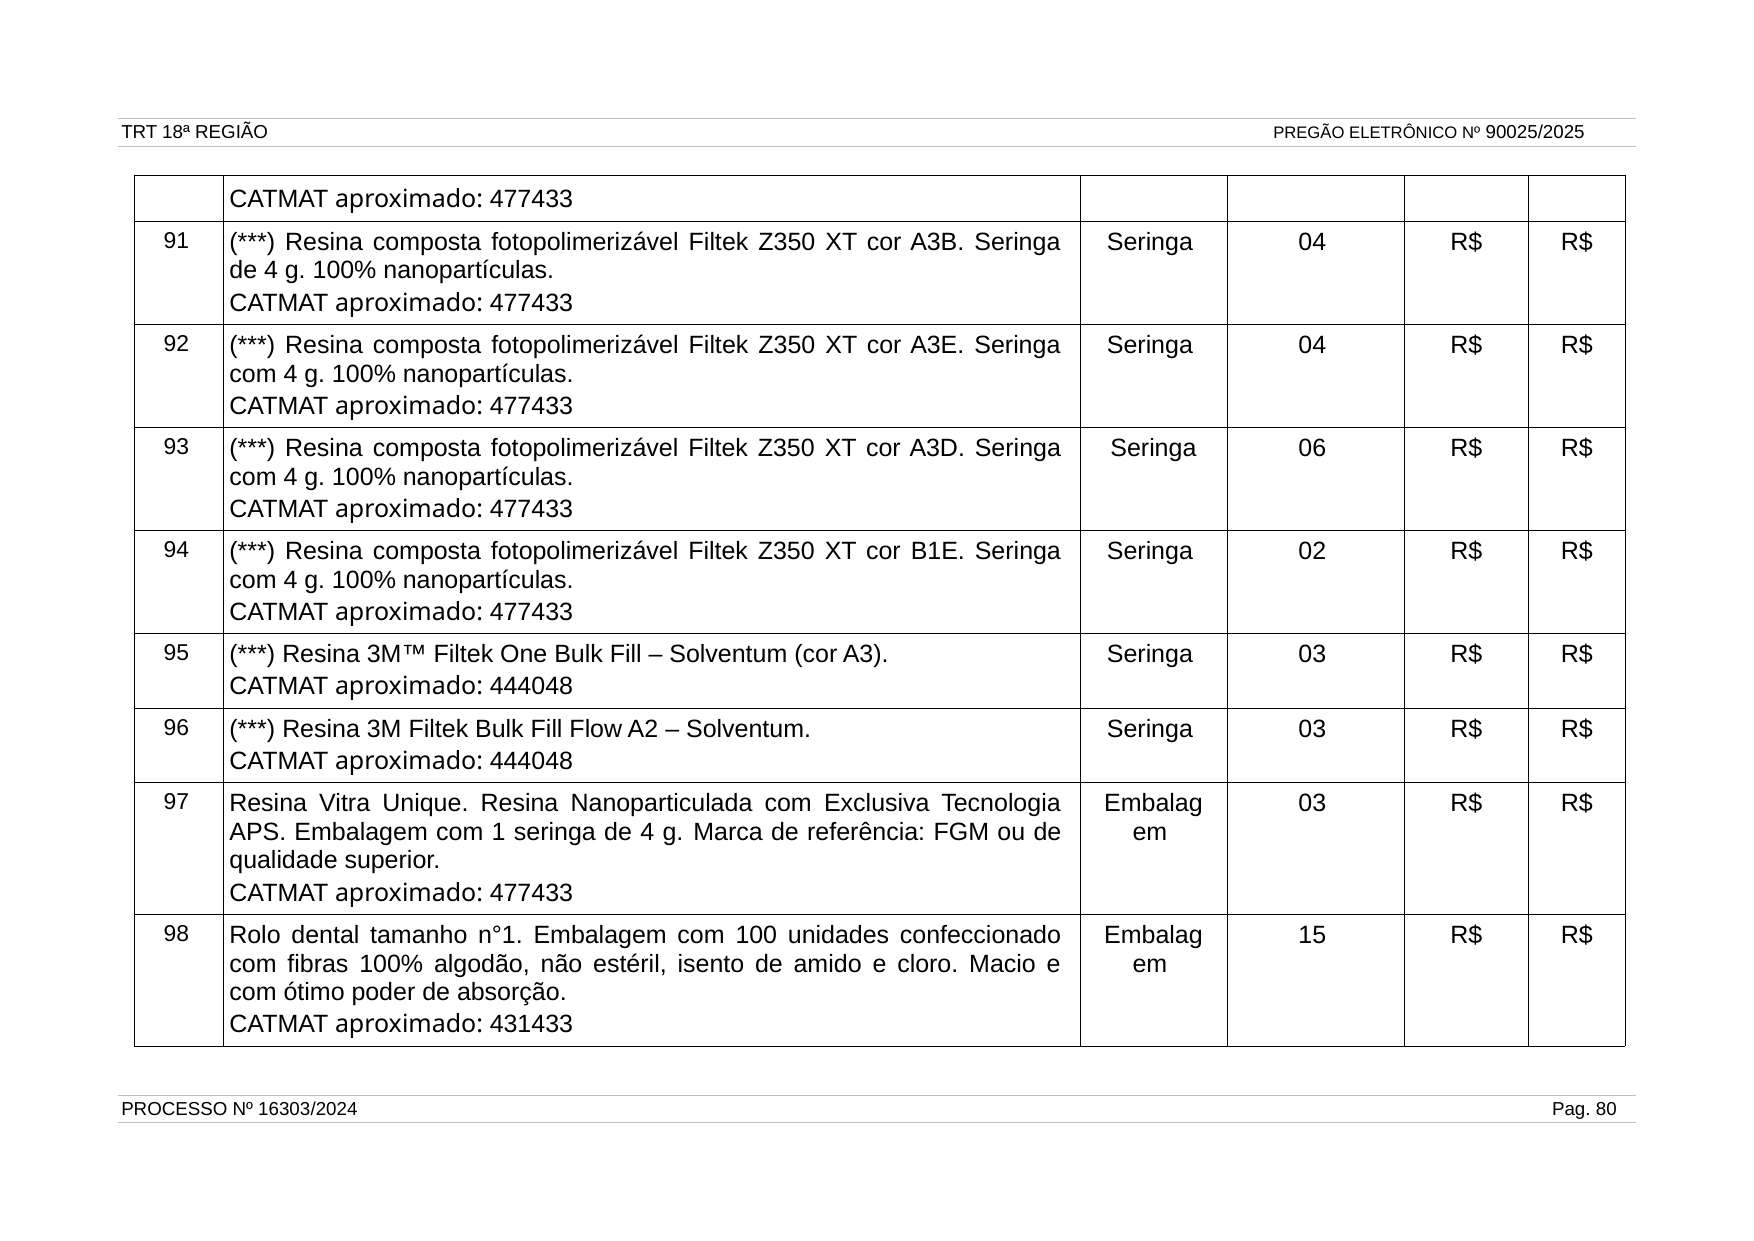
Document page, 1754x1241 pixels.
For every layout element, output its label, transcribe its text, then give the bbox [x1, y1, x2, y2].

table_cell R$ [1529, 325, 1625, 427]
table_cell R$ [1529, 709, 1625, 782]
table_cell 03 [1228, 709, 1404, 782]
table_cell Rolo dental tamanho n°1. Embalagem com 100 unidades confeccionado com fibras 100% algodão, não estéril, isento de amido e cloro. Macio e com ótimo poder de absorção. CATMAT aproximado: 431433 [224, 915, 1080, 1046]
table_cell 15 [1228, 915, 1404, 1046]
table_cell 98 [135, 915, 223, 1046]
table_cell 97 [135, 783, 223, 914]
table_cell R$ [1529, 634, 1625, 708]
table_cell 92 [135, 325, 223, 427]
table_cell Seringa [1081, 531, 1227, 633]
table_cell 03 [1228, 634, 1404, 708]
table_cell Resina Vitra Unique. Resina Nanoparticulada com Exclusiva Tecnologia APS. Embalagem com 1 seringa de 4 g. Marca de referência: FGM ou de qualidade superior. CATMAT aproximado: 477433 [224, 783, 1080, 914]
table_cell Seringa [1081, 709, 1227, 782]
table_cell Seringa [1081, 325, 1227, 427]
table_cell (***) Resina composta fotopolimerizável Filtek Z350 XT cor A3E. Seringa com 4 g. 100% nanopartículas. CATMAT aproximado: 477433 [224, 325, 1080, 427]
table_cell (***) Resina composta fotopolimerizável Filtek Z350 XT cor B1E. Seringa com 4 g. 100% nanopartículas. CATMAT aproximado: 477433 [224, 531, 1080, 633]
table_cell R$ [1405, 915, 1528, 1046]
table_cell 02 [1228, 531, 1404, 633]
table_cell [1228, 176, 1404, 221]
table_cell R$ [1405, 325, 1528, 427]
table_cell [1081, 176, 1227, 221]
table_cell 91 [135, 222, 223, 324]
table_cell R$ [1529, 428, 1625, 530]
table_cell R$ [1529, 222, 1625, 324]
table_cell R$ [1405, 709, 1528, 782]
table_cell R$ [1529, 915, 1625, 1046]
table_cell 04 [1228, 222, 1404, 324]
table_cell R$ [1405, 634, 1528, 708]
table_cell Embalagem [1081, 915, 1227, 1046]
table_cell 06 [1228, 428, 1404, 530]
table_cell Seringa [1081, 428, 1227, 530]
table_cell 95 [135, 634, 223, 708]
table_cell CATMAT aproximado: 477433 [224, 176, 1080, 221]
table_cell R$ [1405, 783, 1528, 914]
table_cell R$ [1529, 531, 1625, 633]
table_cell Seringa [1081, 634, 1227, 708]
table_cell (***) Resina composta fotopolimerizável Filtek Z350 XT cor A3D. Seringa com 4 g. 100% nanopartículas. CATMAT aproximado: 477433 [224, 428, 1080, 530]
table_cell 96 [135, 709, 223, 782]
table_cell 03 [1228, 783, 1404, 914]
table_cell [1405, 176, 1528, 221]
table_cell Seringa [1081, 222, 1227, 324]
table_cell R$ [1405, 428, 1528, 530]
table_cell R$ [1405, 222, 1528, 324]
table_cell (***) Resina composta fotopolimerizável Filtek Z350 XT cor A3B. Seringa de 4 g. 100% nanopartículas. CATMAT aproximado: 477433 [224, 222, 1080, 324]
table_cell (***) Resina 3M Filtek Bulk Fill Flow A2 – Solventum. CATMAT aproximado: 444048 [224, 709, 1080, 782]
table_cell (***) Resina 3M™ Filtek One Bulk Fill – Solventum (cor A3). CATMAT aproximado: 444048 [224, 634, 1080, 708]
table_cell 93 [135, 428, 223, 530]
table_cell 04 [1228, 325, 1404, 427]
table_cell [135, 176, 223, 221]
table_cell Embalagem [1081, 783, 1227, 914]
table_cell 94 [135, 531, 223, 633]
table_cell R$ [1529, 783, 1625, 914]
table_cell R$ [1405, 531, 1528, 633]
table_cell [1529, 176, 1625, 221]
